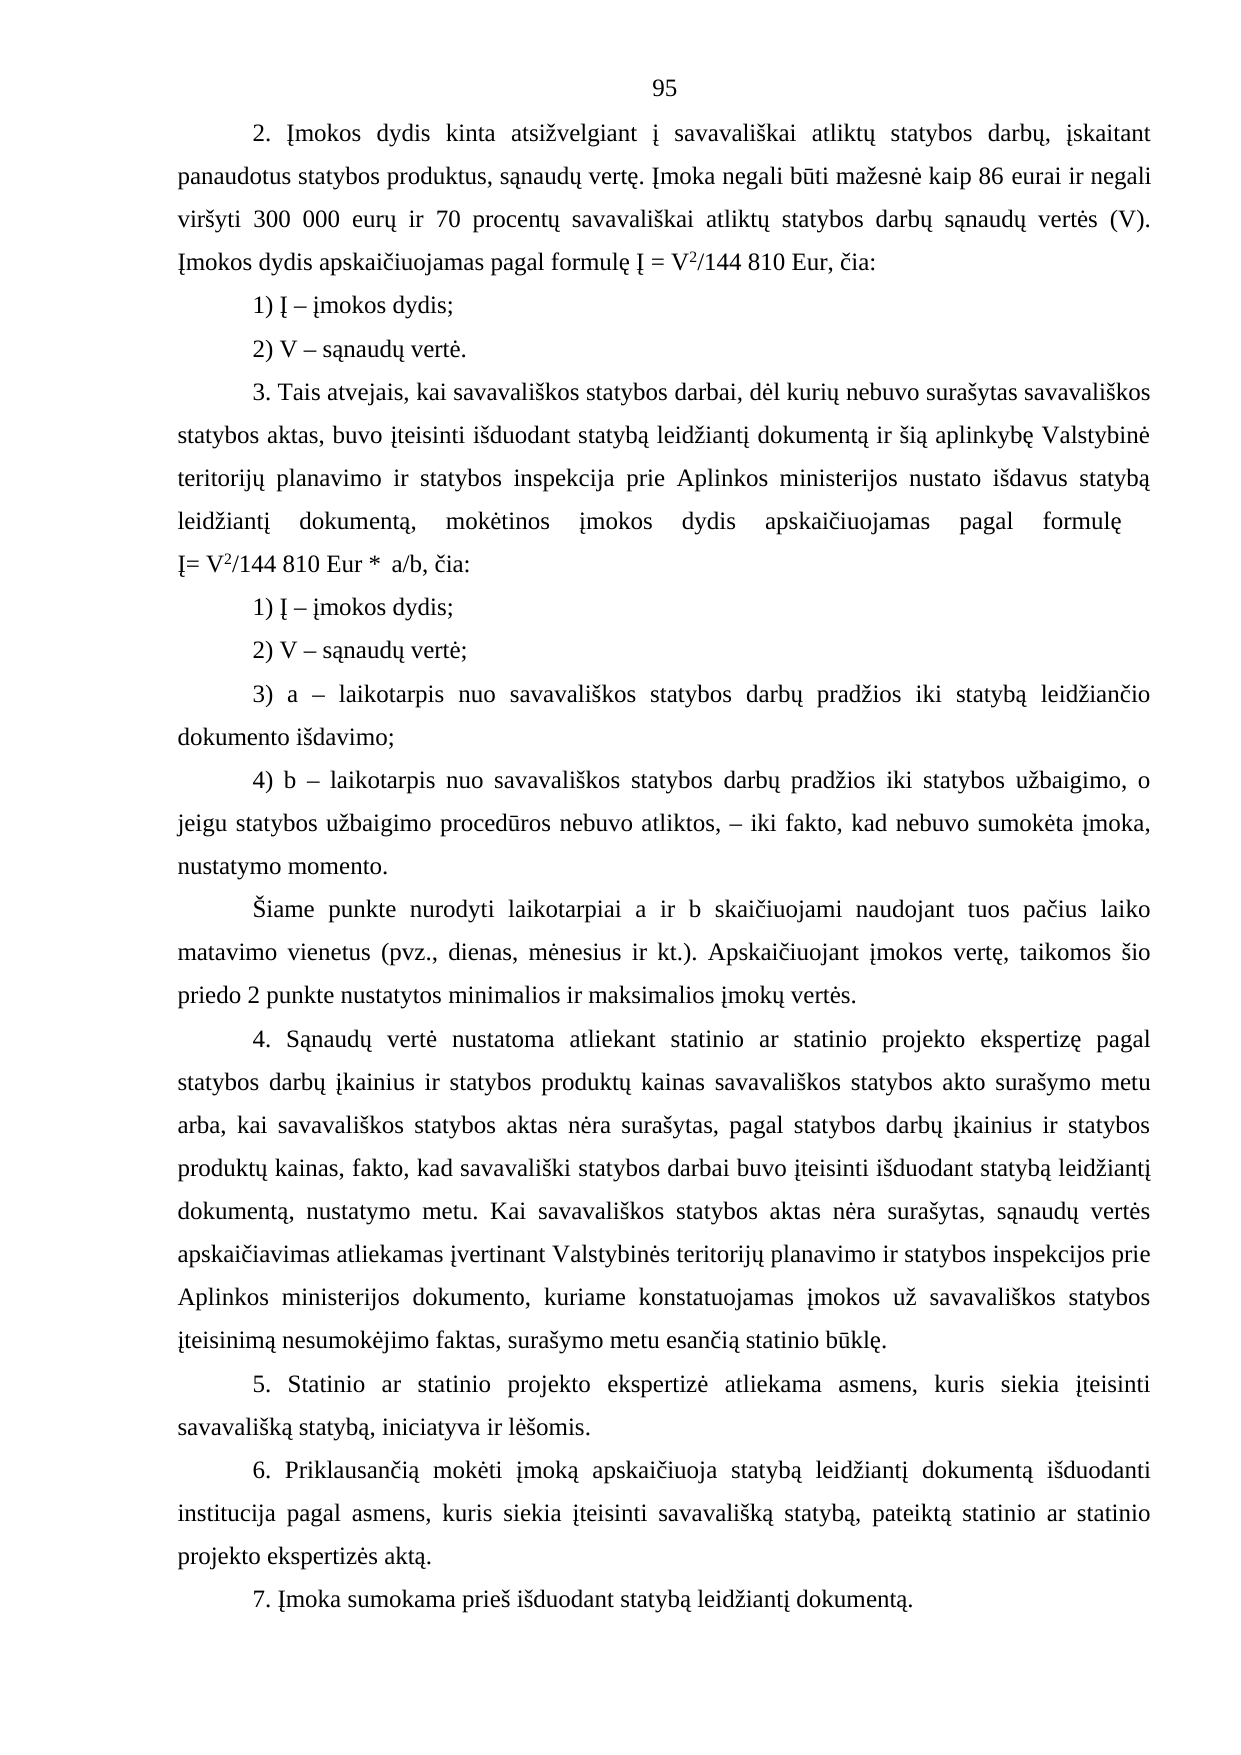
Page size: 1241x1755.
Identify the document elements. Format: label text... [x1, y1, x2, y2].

text Šiame punkte nurodyti laikotarpiai a ir b skaičiuojami naudojant tuos pačius laiko matavimo vienetus (pvz., dienas, mėnesius ir kt.). Apskaičiuojant įmokos vertę, taikomos šio priedo 2 punkte nustatytos minimalios ir maksimalios įmokų vertės. [177, 894, 1152, 1009]
text 4) b – laikotarpis nuo savavališkos statybos darbų pradžios iki statybos užbaigimo, o jeigu statybos užbaigimo procedūros nebuvo atliktos, – iki fakto, kad nebuvo sumokėta įmoka, nustatymo momento. [177, 765, 1152, 880]
text 1) Į – įmokos dydis; [177, 291, 1152, 319]
text 4. Sąnaudų vertė nustatoma atliekant statinio ar statinio projekto ekspertizę pagal statybos darbų įkainius ir statybos produktų kainas savavališkos statybos akto surašymo metu arba, kai savavališkos statybos aktas nėra surašytas, pagal statybos darbų įkainius ir statybos produktų kainas, fakto, kad savavališki statybos darbai buvo įteisinti išduodant statybą leidžiantį dokumentą, nustatymo metu. Kai savavališkos statybos aktas nėra surašytas, sąnaudų vertės apskaičiavimas atliekamas įvertinant Valstybinės teritorijų planavimo ir statybos inspekcijos prie Aplinkos ministerijos dokumento, kuriame konstatuojamas įmokos už savavališkos statybos įteisinimą nesumokėjimo faktas, surašymo metu esančią statinio būklę. [177, 1024, 1152, 1354]
text 3. Tais atvejais, kai savavališkos statybos darbai, dėl kurių nebuvo surašytas savavališkos statybos aktas, buvo įteisinti išduodant statybą leidžiantį dokumentą ir šią aplinkybę Valstybinė teritorijų planavimo ir statybos inspekcija prie Aplinkos ministerijos nustato išdavus statybą leidžiantį dokumentą, mokėtinos įmokos dydis apskaičiuojamas pagal formulę Į= V2/144 810 Eur * a/b, čia: [177, 377, 1152, 578]
text 6. Priklausančią mokėti įmoką apskaičiuoja statybą leidžiantį dokumentą išduodanti institucija pagal asmens, kuris siekia įteisinti savavališką statybą, pateiktą statinio ar statinio projekto ekspertizės aktą. [177, 1455, 1152, 1570]
text 5. Statinio ar statinio projekto ekspertizė atliekama asmens, kuris siekia įteisinti savavališką statybą, iniciatyva ir lėšomis. [177, 1369, 1152, 1441]
text 2) V – sąnaudų vertė. [177, 334, 1152, 362]
text 2) V – sąnaudų vertė; [177, 636, 1152, 664]
text 3) a – laikotarpis nuo savavališkos statybos darbų pradžios iki statybą leidžiančio dokumento išdavimo; [177, 679, 1152, 751]
text 2. Įmokos dydis kinta atsižvelgiant į savavališkai atliktų statybos darbų, įskaitant panaudotus statybos produktus, sąnaudų vertę. Įmoka negali būti mažesnė kaip 86 eurai ir negali viršyti 300 000 eurų ir 70 procentų savavališkai atliktų statybos darbų sąnaudų vertės (V). Įmokos dydis apskaičiuojamas pagal formulę Į = V2/144 810 Eur, čia: [177, 118, 1152, 276]
text 1) Į – įmokos dydis; [177, 592, 1152, 621]
text 7. Įmoka sumokama prieš išduodant statybą leidžiantį dokumentą. [177, 1584, 1152, 1613]
